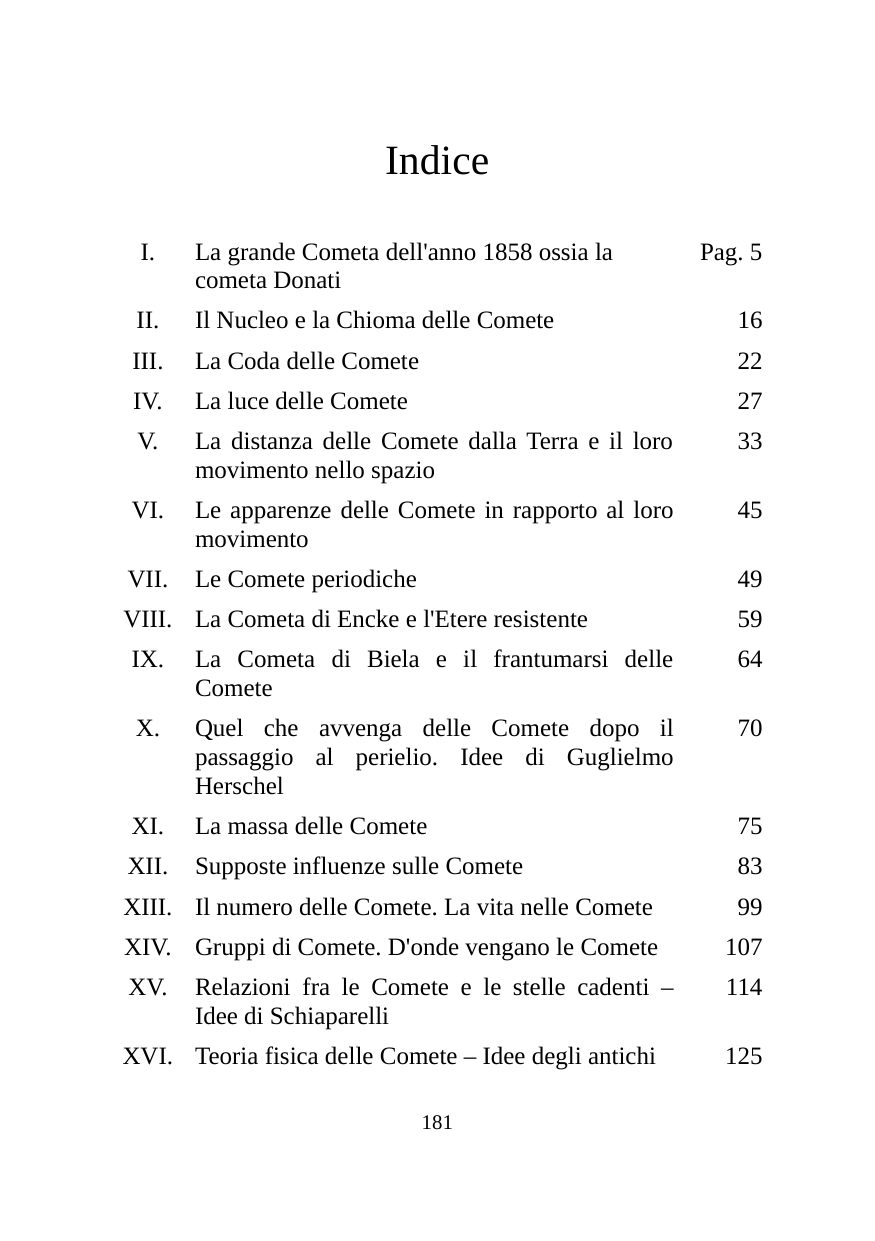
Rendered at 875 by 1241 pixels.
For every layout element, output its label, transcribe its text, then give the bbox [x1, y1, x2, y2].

table_cell Il Nucleo e la Chioma delle Comete [189, 300, 679, 340]
table_cell La Cometa di Encke e l'Etere resistente [189, 599, 679, 639]
table_header La grande Cometa dell'anno 1858 ossia la cometa Donati [189, 231, 679, 300]
table_cell Le apparenze delle Comete in rapporto al loro movimento [189, 490, 679, 558]
table_cell La massa delle Comete [189, 806, 679, 846]
table_cell La distanza delle Comete dalla Terra e il loro movimento nello spazio [189, 421, 679, 489]
table_cell IV. [106, 380, 189, 421]
table_cell Quel che avvenga delle Comete dopo il passaggio al perielio. Idee di Guglielmo Herschel [189, 708, 679, 806]
table_cell 16 [680, 300, 768, 340]
table_cell 107 [680, 926, 768, 966]
table_cell 49 [680, 559, 768, 599]
table_cell Gruppi di Comete. D'onde vengano le Comete [189, 926, 679, 966]
table_cell Le Comete periodiche [189, 559, 679, 599]
table_cell X. [106, 708, 189, 806]
table_cell XIII. [106, 886, 189, 926]
table_cell XI. [106, 806, 189, 846]
table_cell 114 [680, 966, 768, 1035]
table_cell 22 [680, 340, 768, 380]
table_cell Supposte influenze sulle Comete [189, 846, 679, 886]
table_cell 75 [680, 806, 768, 846]
table_cell 83 [680, 846, 768, 886]
table_cell XVI. [106, 1035, 189, 1076]
subtitle Indice [106, 136, 768, 184]
table_cell 59 [680, 599, 768, 639]
table_header I. [106, 231, 189, 300]
table_cell IX. [106, 639, 189, 708]
table_cell 99 [680, 886, 768, 926]
table_cell VII. [106, 559, 189, 599]
table_cell Il numero delle Comete. La vita nelle Comete [189, 886, 679, 926]
table_cell 45 [680, 490, 768, 558]
table_cell III. [106, 340, 189, 380]
table_cell 27 [680, 380, 768, 421]
table_cell Teoria fisica delle Comete – Idee degli antichi [189, 1035, 679, 1076]
table_cell XII. [106, 846, 189, 886]
table_cell La Coda delle Comete [189, 340, 679, 380]
table_cell II. [106, 300, 189, 340]
table_cell 125 [680, 1035, 768, 1076]
table_cell XIV. [106, 926, 189, 966]
table_cell VI. [106, 490, 189, 558]
table_cell VIII. [106, 599, 189, 639]
table_cell V. [106, 421, 189, 489]
table_cell Relazioni fra le Comete e le stelle cadenti – Idee di Schiaparelli [189, 966, 679, 1035]
table_cell XV. [106, 966, 189, 1035]
table_cell 33 [680, 421, 768, 489]
table_cell La luce delle Comete [189, 380, 679, 421]
table_cell 64 [680, 639, 768, 708]
table_cell La Cometa di Biela e il frantumarsi delle Comete [189, 639, 679, 708]
table_cell 70 [680, 708, 768, 806]
table_header Pag. 5 [680, 231, 768, 300]
